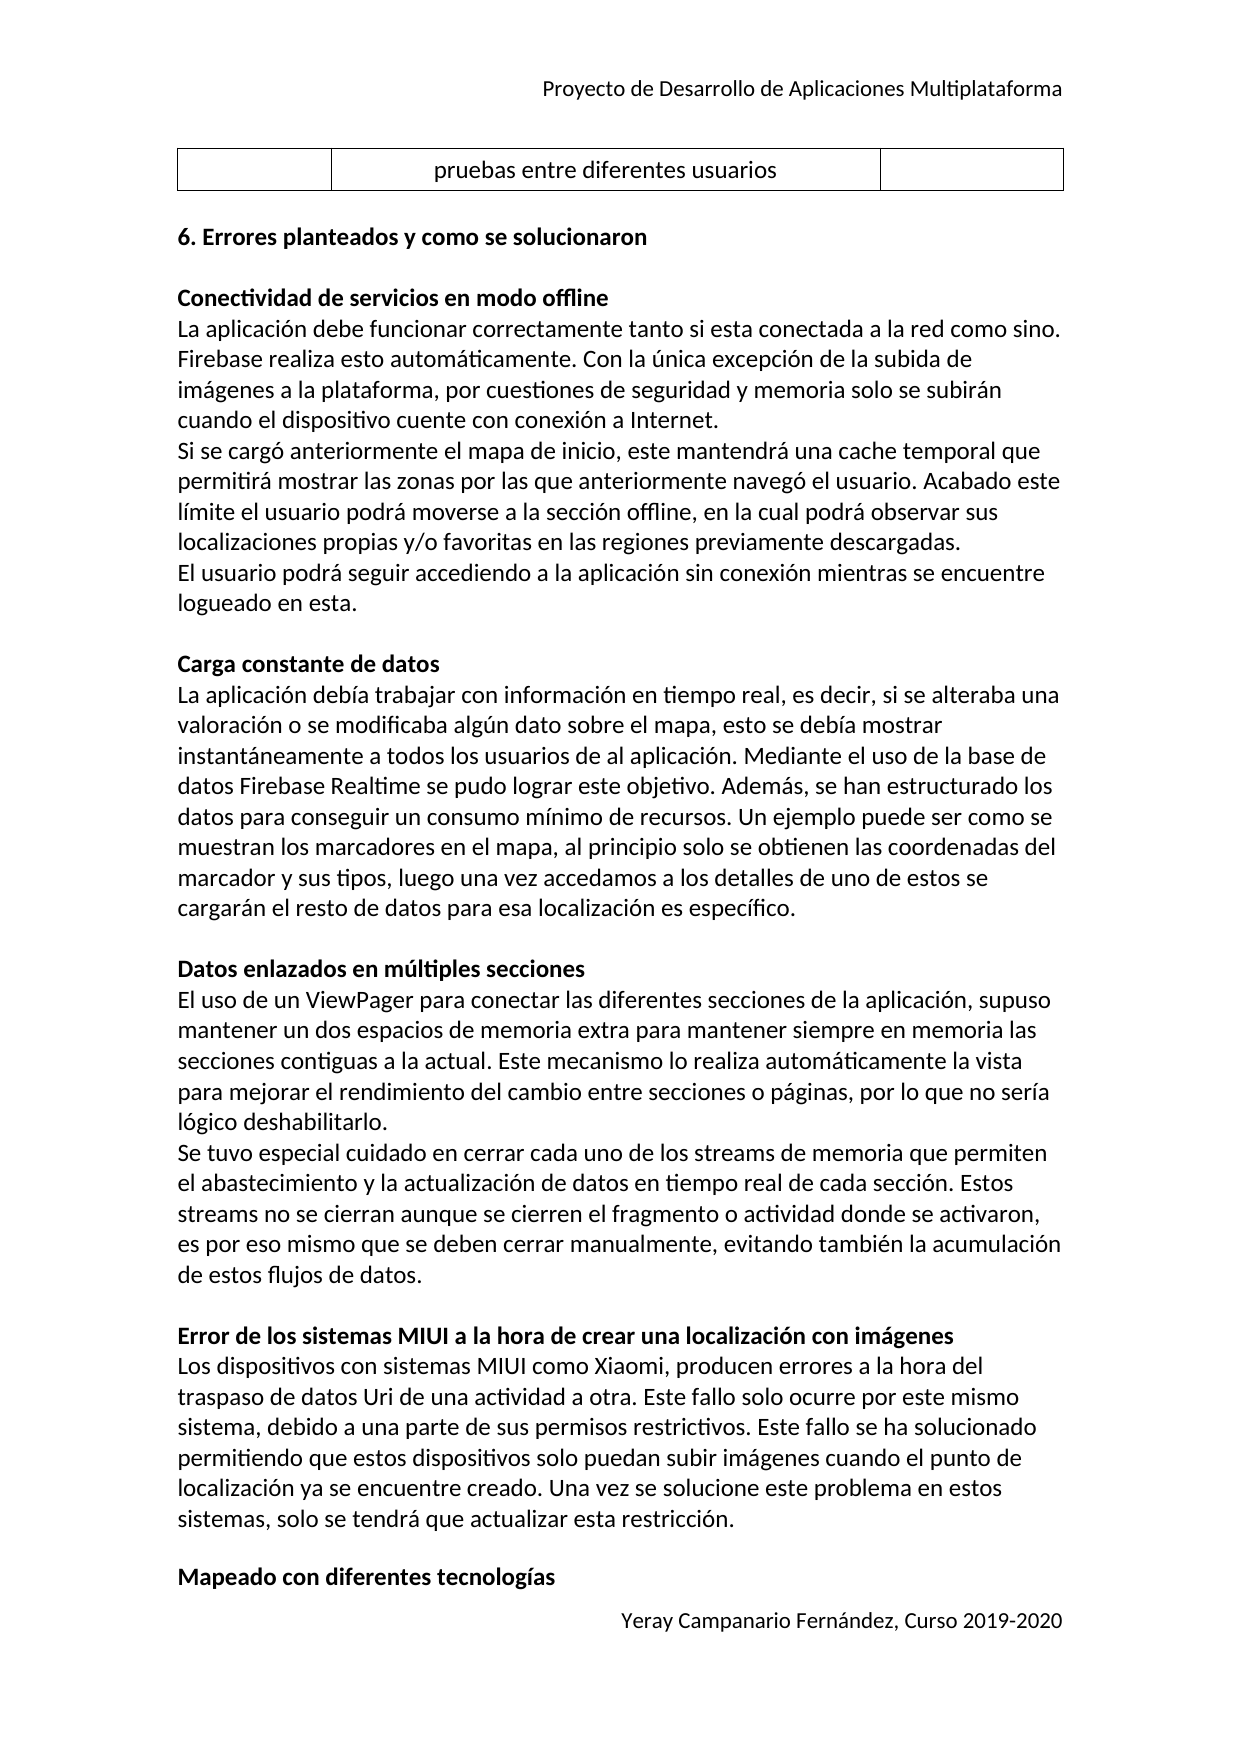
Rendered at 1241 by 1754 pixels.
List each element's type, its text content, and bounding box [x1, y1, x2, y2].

text Mapeado con diferentes tecnologías [177, 1562, 1063, 1592]
table_cell pruebas entre diferentes usuarios [332, 149, 880, 190]
text El uso de un ViewPager para conectar las diferentes secciones de la aplicación, supuso mantener un dos espacios de memoria extra para mantener siempre en memoria las secciones contiguas a la actual. Este mecanismo lo realiza automáticamente la vista para mejorar el rendimiento del cambio entre secciones o páginas, por lo que no sería lógico deshabilitarlo. [177, 984, 1063, 1137]
text Datos enlazados en múltiples secciones [177, 954, 1063, 984]
text Error de los sistemas MIUI a la hora de crear una localización con imágenes [177, 1320, 1063, 1350]
text Si se cargó anteriormente el mapa de inicio, este mantendrá una cache temporal que permitirá mostrar las zonas por las que anteriormente navegó el usuario. Acabado este límite el usuario podrá moverse a la sección offline, en la cual podrá observar sus localizaciones propias y/o favoritas en las regiones previamente descargadas. [177, 435, 1063, 557]
text 6. Errores planteados y como se solucionaron [177, 221, 1063, 252]
text El usuario podrá seguir accediendo a la aplicación sin conexión mientras se encuentre logueado en esta. [177, 557, 1063, 618]
text Se tuvo especial cuidado en cerrar cada uno de los streams de memoria que permiten el abastecimiento y la actualización de datos en tiempo real de cada sección. Estos streams no se cierran aunque se cierren el fragmento o actividad donde se activaron, es por eso mismo que se deben cerrar manualmente, evitando también la acumulación de estos flujos de datos. [177, 1137, 1063, 1289]
text La aplicación debe funcionar correctamente tanto si esta conectada a la red como sino. Firebase realiza esto automáticamente. Con la única excepción de la subida de imágenes a la plataforma, por cuestiones de seguridad y memoria solo se subirán cuando el dispositivo cuente con conexión a Internet. [177, 313, 1063, 435]
text Los dispositivos con sistemas MIUI como Xiaomi, producen errores a la hora del traspaso de datos Uri de una actividad a otra. Este fallo solo ocurre por este mismo sistema, debido a una parte de sus permisos restrictivos. Este fallo se ha solucionado permitiendo que estos dispositivos solo puedan subir imágenes cuando el punto de localización ya se encuentre creado. Una vez se solucione este problema en estos sistemas, solo se tendrá que actualizar esta restricción. [177, 1350, 1063, 1533]
text Conectividad de servicios en modo offline [177, 282, 1063, 313]
text La aplicación debía trabajar con información en tiempo real, es decir, si se alteraba una valoración o se modificaba algún dato sobre el mapa, esto se debía mostrar instantáneamente a todos los usuarios de al aplicación. Mediante el uso de la base de datos Firebase Realtime se pudo lograr este objetivo. Además, se han estructurado los datos para conseguir un consumo mínimo de recursos. Un ejemplo puede ser como se muestran los marcadores en el mapa, al principio solo se obtienen las coordenadas del marcador y sus tipos, luego una vez accedamos a los detalles de uno de estos se cargarán el resto de datos para esa localización es específico. [177, 679, 1063, 923]
table_cell [881, 149, 1063, 190]
table_cell [178, 149, 331, 190]
text Carga constante de datos [177, 648, 1063, 679]
